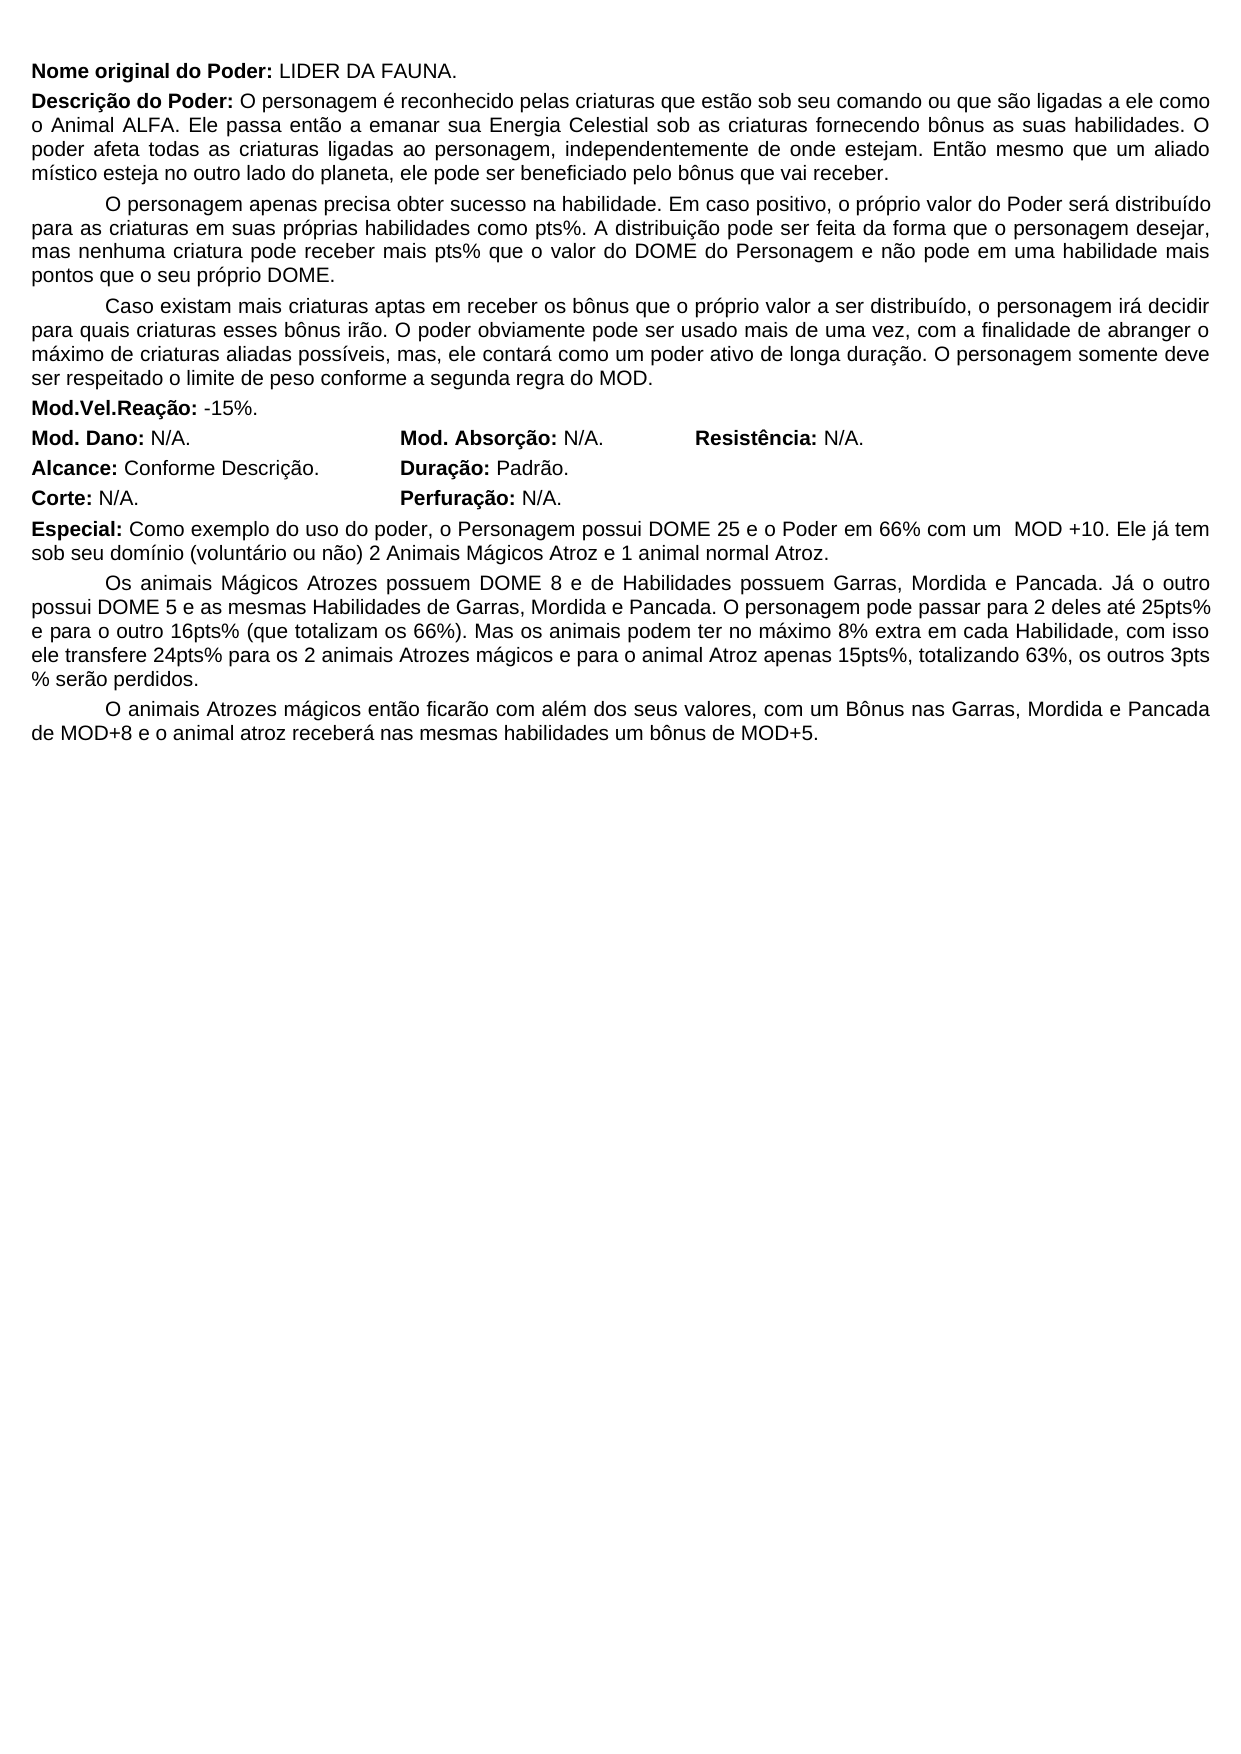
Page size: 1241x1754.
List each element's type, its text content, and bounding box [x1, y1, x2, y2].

text O animais Atrozes mágicos então ficarão com além dos seus valores, com um Bônus nas Garras, Mordida e Pancada de MOD+8 e o animal atroz receberá nas mesmas habilidades um bônus de MOD+5. [31, 697, 1212, 744]
text Corte: N/A. Perfuração: N/A. [31, 486, 1212, 510]
text Mod. Dano: N/A. Mod. Absorção: N/A. Resistência: N/A. [31, 426, 1212, 450]
text Nome original do Poder: LIDER DA FAUNA. [31, 59, 1212, 83]
text Descrição do Poder: O personagem é reconhecido pelas criaturas que estão sob seu comando ou que são ligadas a ele como o Animal ALFA. Ele passa então a emanar sua Energia Celestial sob as criaturas fornecendo bônus as suas habilidades. O poder afeta todas as criaturas ligadas ao personagem, independentemente de onde estejam. Então mesmo que um aliado místico esteja no outro lado do planeta, ele pode ser beneficiado pelo bônus que vai receber. [31, 89, 1212, 185]
text Alcance: Conforme Descrição. Duração: Padrão. [31, 456, 1212, 480]
text Mod.Vel.Reação: -15%. [31, 396, 1212, 419]
text Caso existam mais criaturas aptas em receber os bônus que o próprio valor a ser distribuído, o personagem irá decidir para quais criaturas esses bônus irão. O poder obviamente pode ser usado mais de uma vez, com a finalidade de abranger o máximo de criaturas aliadas possíveis, mas, ele contará como um poder ativo de longa duração. O personagem somente deve ser respeitado o limite de peso conforme a segunda regra do MOD. [31, 293, 1212, 389]
text O personagem apenas precisa obter sucesso na habilidade. Em caso positivo, o próprio valor do Poder será distribuído para as criaturas em suas próprias habilidades como pts%. A distribuição pode ser feita da forma que o personagem desejar, mas nenhuma criatura pode receber mais pts% que o valor do DOME do Personagem e não pode em uma habilidade mais pontos que o seu próprio DOME. [31, 191, 1212, 287]
text Os animais Mágicos Atrozes possuem DOME 8 e de Habilidades possuem Garras, Mordida e Pancada. Já o outro possui DOME 5 e as mesmas Habilidades de Garras, Mordida e Pancada. O personagem pode passar para 2 deles até 25pts% e para o outro 16pts% (que totalizam os 66%). Mas os animais podem ter no máximo 8% extra em cada Habilidade, com isso ele transfere 24pts% para os 2 animais Atrozes mágicos e para o animal Atroz apenas 15pts%, totalizando 63%, os outros 3pts% serão perdidos. [31, 571, 1212, 690]
text Especial: Como exemplo do uso do poder, o Personagem possui DOME 25 e o Poder em 66% com um MOD +10. Ele já tem sob seu domínio (voluntário ou não) 2 Animais Mágicos Atroz e 1 animal normal Atroz. [31, 516, 1212, 564]
